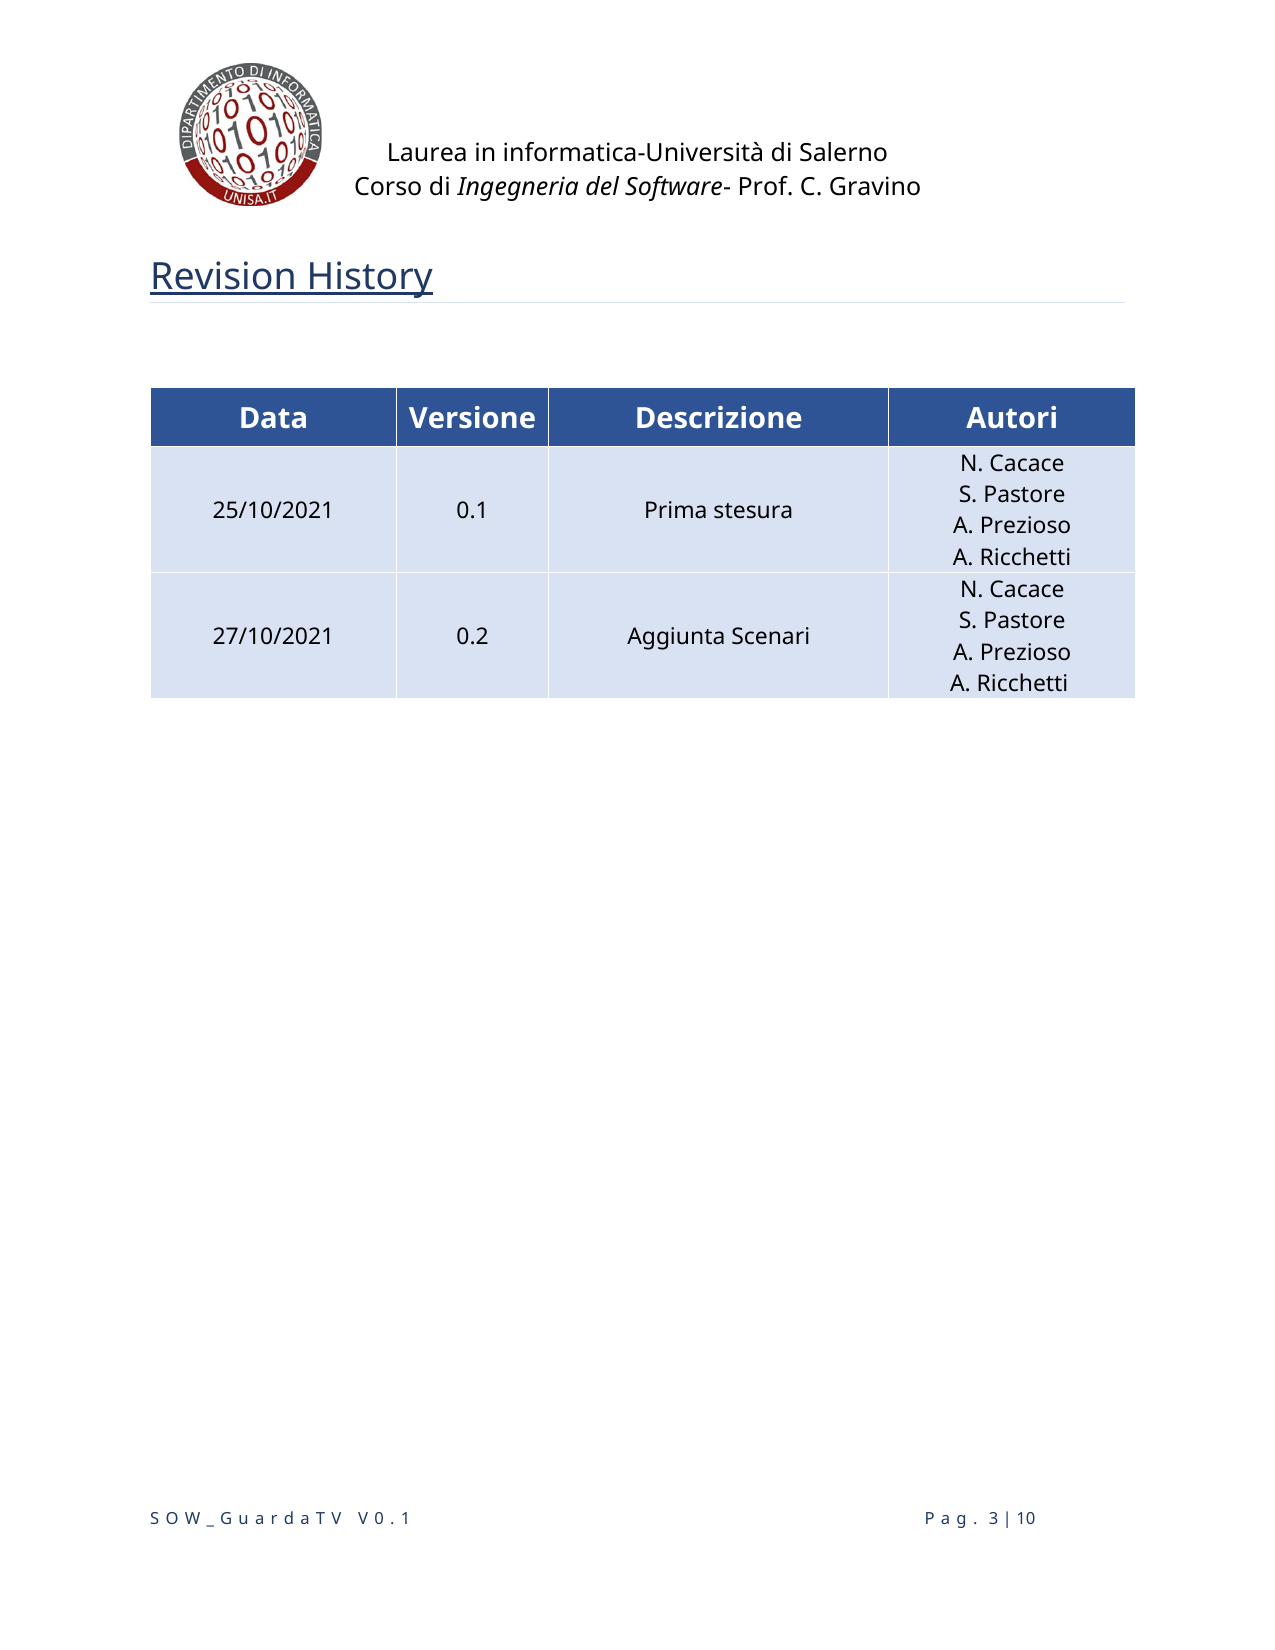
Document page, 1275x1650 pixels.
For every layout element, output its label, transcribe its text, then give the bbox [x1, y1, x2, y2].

table_cell N. Cacace S. Pastore A. Prezioso A. Ricchetti [889, 447, 1135, 572]
table_cell Aggiunta Scenari [549, 573, 888, 698]
table_cell N. Cacace S. Pastore A. Prezioso A. Ricchetti [889, 573, 1135, 698]
subtitle Revision History [150, 249, 1125, 302]
table_header Descrizione [549, 388, 888, 446]
table_cell 27/10/2021 [151, 573, 396, 698]
table_cell 25/10/2021 [151, 447, 396, 572]
table_cell Prima stesura [549, 447, 888, 572]
table_header Autori [889, 388, 1135, 446]
table_header Versione [397, 388, 548, 446]
table_header Data [151, 388, 396, 446]
table_cell 0.1 [397, 447, 548, 572]
table_cell 0.2 [397, 573, 548, 698]
